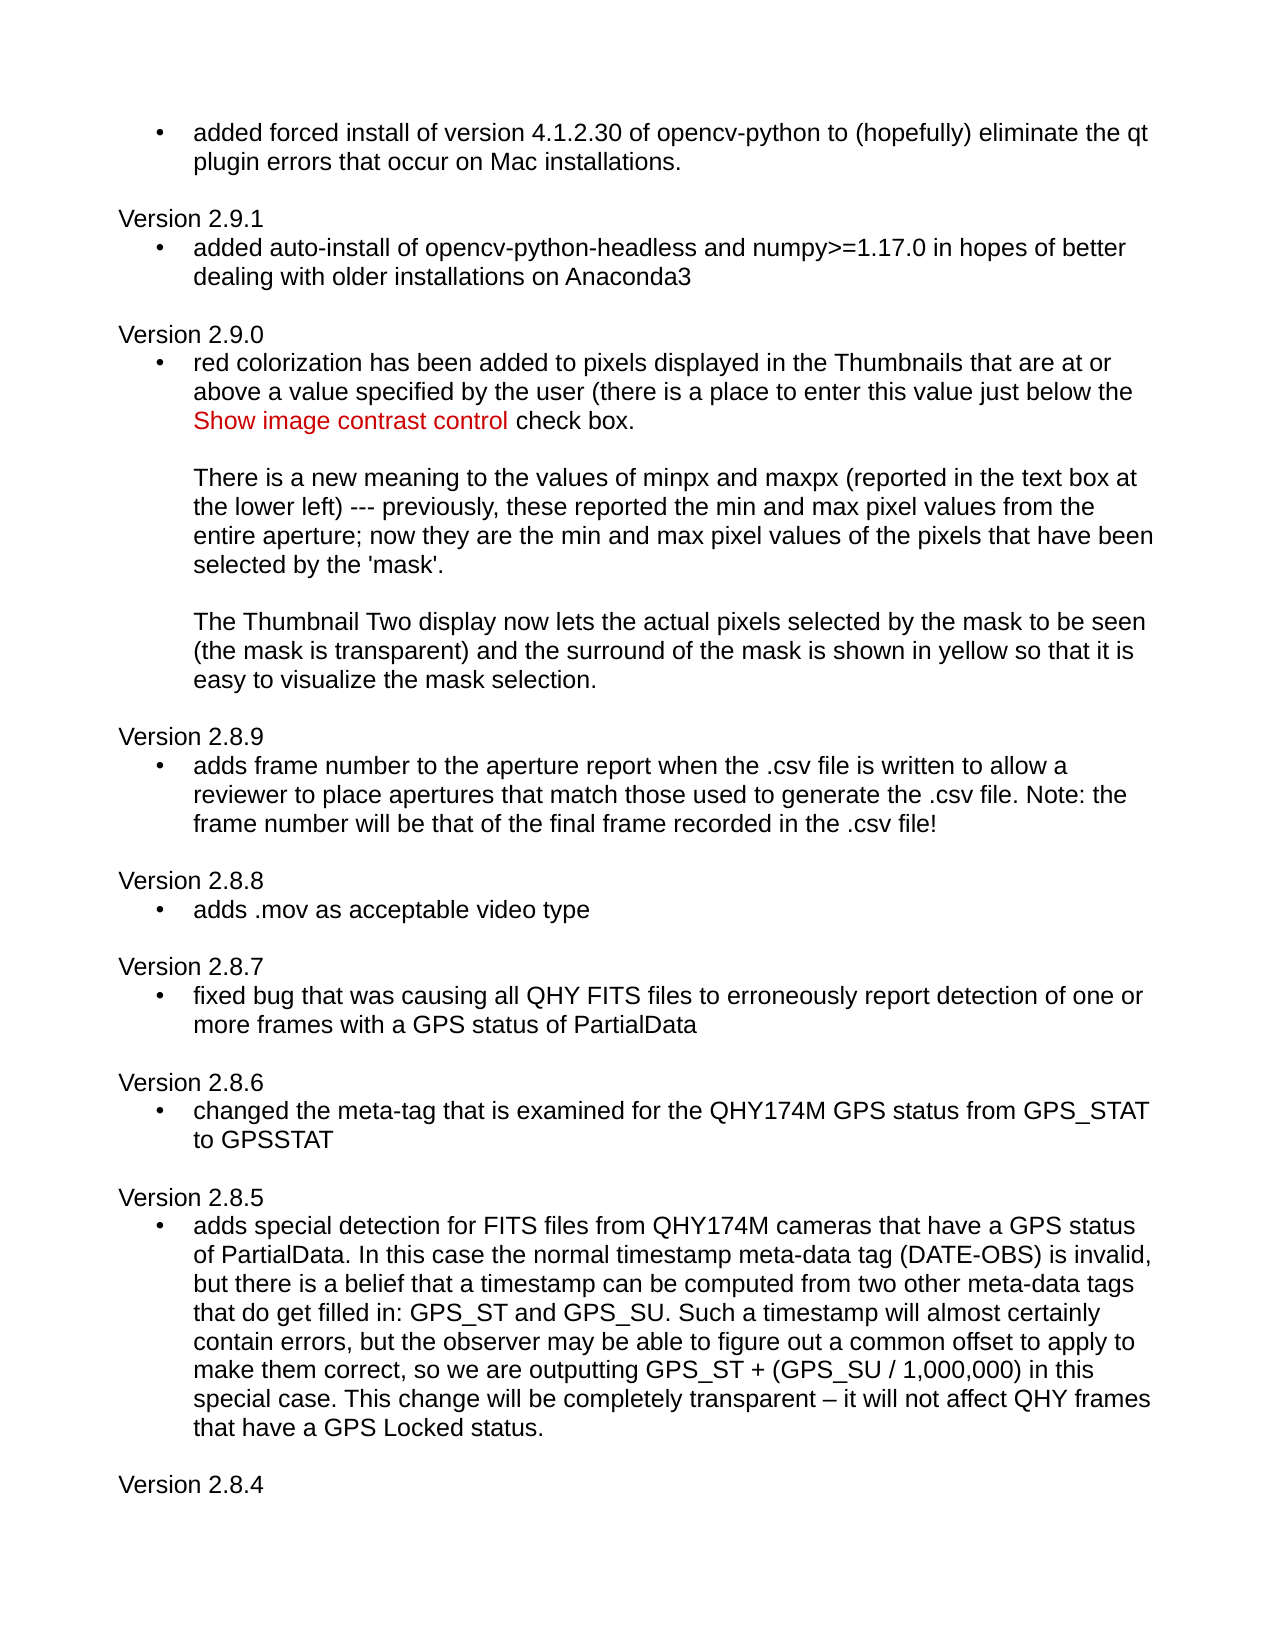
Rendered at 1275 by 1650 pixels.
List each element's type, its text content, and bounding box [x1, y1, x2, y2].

text Version 2.9.0 [118, 319, 1157, 348]
text Version 2.8.9 [118, 722, 1157, 751]
text Version 2.8.7 [118, 952, 1157, 981]
list red colorization has been added to pixels displayed in the Thumbnails that are at or above a value specified by the user (there is a place to enter this value just below the Show image contrast control check box. There is a new meaning to the values of minpx and maxpx (reported in the text box at the lower left) --- previously, these reported the min and max pixel values from the entire aperture; now they are the min and max pixel values of the pixels that have been selected by the 'mask'. The Thumbnail Two display now lets the actual pixels selected by the mask to be seen (the mask is transparent) and the surround of the mask is shown in yellow so that it is easy to visualize the mask selection. [156, 348, 1157, 722]
list fixed bug that was causing all QHY FITS files to erroneously report detection of one or more frames with a GPS status of PartialData [156, 981, 1157, 1067]
list changed the meta-tag that is examined for the QHY174M GPS status from GPS_STAT to GPSSTAT [156, 1096, 1157, 1183]
list adds special detection for FITS files from QHY174M cameras that have a GPS status of PartialData. In this case the normal timestamp meta-data tag (DATE-OBS) is invalid, but there is a belief that a timestamp can be computed from two other meta-data tags that do get filled in: GPS_ST and GPS_SU. Such a timestamp will almost certainly contain errors, but the observer may be able to figure out a common offset to apply to make them correct, so we are outputting GPS_ST + (GPS_SU / 1,000,000) in this special case. This change will be completely transparent – it will not affect QHY frames that have a GPS Locked status. [156, 1211, 1157, 1470]
text Version 2.8.8 [118, 866, 1157, 895]
list added auto-install of opencv-python-headless and numpy>=1.17.0 in hopes of better dealing with older installations on Anaconda3 [156, 233, 1157, 319]
list added forced install of version 4.1.2.30 of opencv-python to (hopefully) eliminate the qt plugin errors that occur on Mac installations. [156, 118, 1157, 204]
list adds frame number to the aperture report when the .csv file is written to allow a reviewer to place apertures that match those used to generate the .csv file. Note: the frame number will be that of the final frame recorded in the .csv file! [156, 751, 1157, 866]
text Version 2.8.6 [118, 1067, 1157, 1096]
text Version 2.9.1 [118, 204, 1157, 233]
list adds .mov as acceptable video type [156, 895, 1157, 952]
text Version 2.8.5 [118, 1183, 1157, 1211]
text Version 2.8.4 [118, 1470, 1157, 1499]
